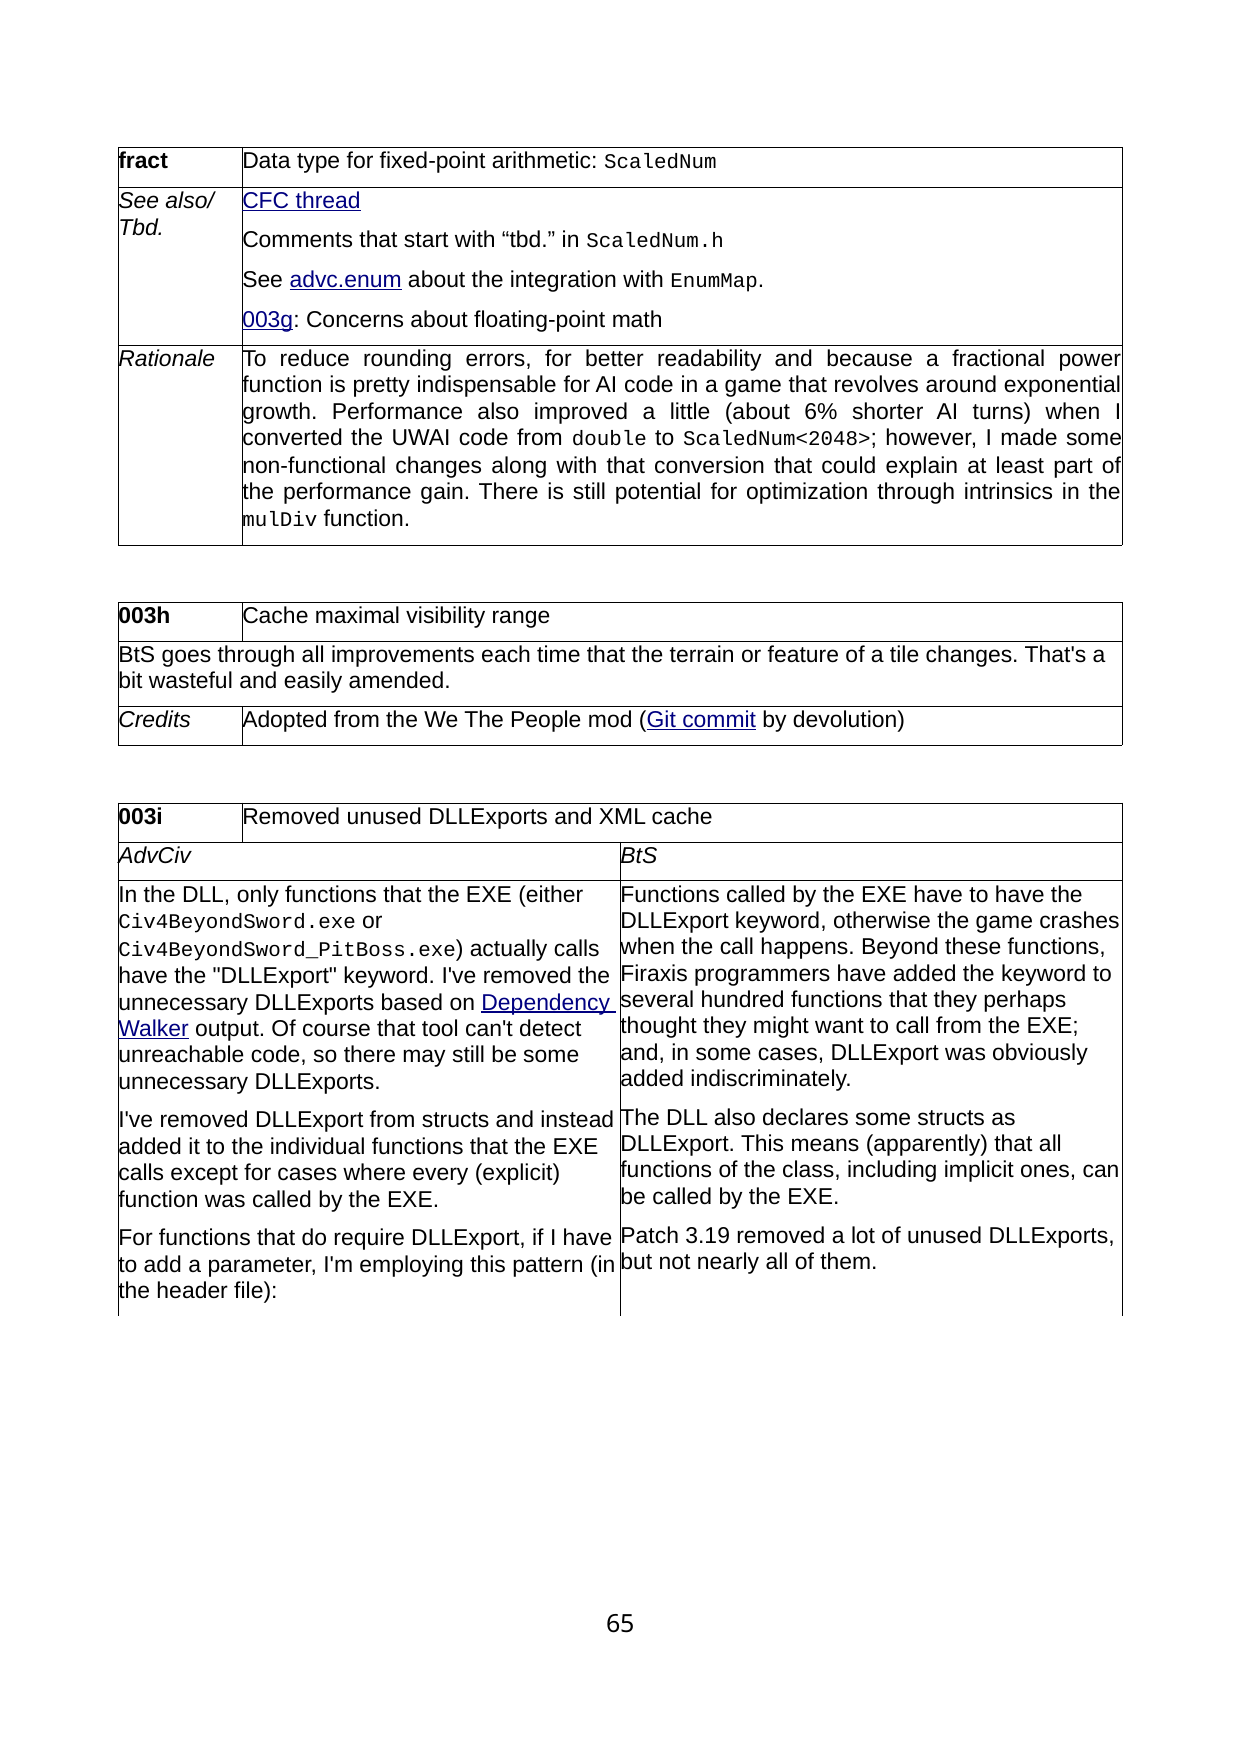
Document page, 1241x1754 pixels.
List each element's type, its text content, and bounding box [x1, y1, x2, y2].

table_header 003h [119, 603, 242, 641]
table_header Cache maximal visibility range [243, 603, 1122, 641]
table_cell AdvCiv [119, 843, 620, 880]
table_cell Functions called by the EXE have to have the DLLExport keyword, otherwise the game crashes when the call happens. Beyond these functions, Firaxis programmers have added the keyword to several hundred functions that they perhaps thought they might want to call from the EXE; and, in some cases, DLLExport was obviously added indiscriminately. The DLL also declares some structs as DLLExport. This means (apparently) that all functions of the class, including implicit ones, can be called by the EXE. Patch 3.19 removed a lot of unused DLLExports, but not nearly all of them. [621, 881, 1122, 1316]
table_header fract [119, 148, 242, 187]
table_header Data type for fixed-point arithmetic: ScaledNum [243, 148, 1122, 187]
table_cell BtS goes through all improvements each time that the terrain or feature of a tile changes. That's a bit wasteful and easily amended. [119, 642, 1122, 706]
table_cell Credits [119, 707, 242, 745]
table_cell To reduce rounding errors, for better readability and because a fractional power function is pretty indispensable for AI code in a game that revolves around exponential growth. Performance also improved a little (about 6% shorter AI turns) when I converted the UWAI code from double to ScaledNum<2048>; however, I made some non-functional changes along with that conversion that could explain at least part of the performance gain. There is still potential for optimization through intrinsics in the mulDiv function. [243, 346, 1122, 544]
table_cell BtS [621, 843, 1122, 880]
table_header Removed unused DLLExports and XML cache [243, 804, 1122, 842]
table_cell Rationale [119, 346, 242, 544]
table_cell In the DLL, only functions that the EXE (either Civ4BeyondSword.exe or Civ4BeyondSword_PitBoss.exe) actually calls have the "DLLExport" keyword. I've removed the unnecessary DLLExports based on Dependency Walker output. Of course that tool can't detect unreachable code, so there may still be some unnecessary DLLExports. I've removed DLLExport from structs and instead added it to the individual functions that the EXE calls except for cases where every (explicit) function was called by the EXE. For functions that do require DLLExport, if I have to add a parameter, I'm employing this pattern (in the header file): [119, 881, 620, 1316]
table_header 003i [119, 804, 242, 842]
table_cell See also/ Tbd. [119, 188, 242, 345]
table_cell CFC thread Comments that start with “tbd.” in ScaledNum.h See advc.enum about the integration with EnumMap. 003g: Concerns about floating-point math [243, 188, 1122, 345]
table_cell Adopted from the We The People mod (Git commit by devolution) [243, 707, 1122, 745]
